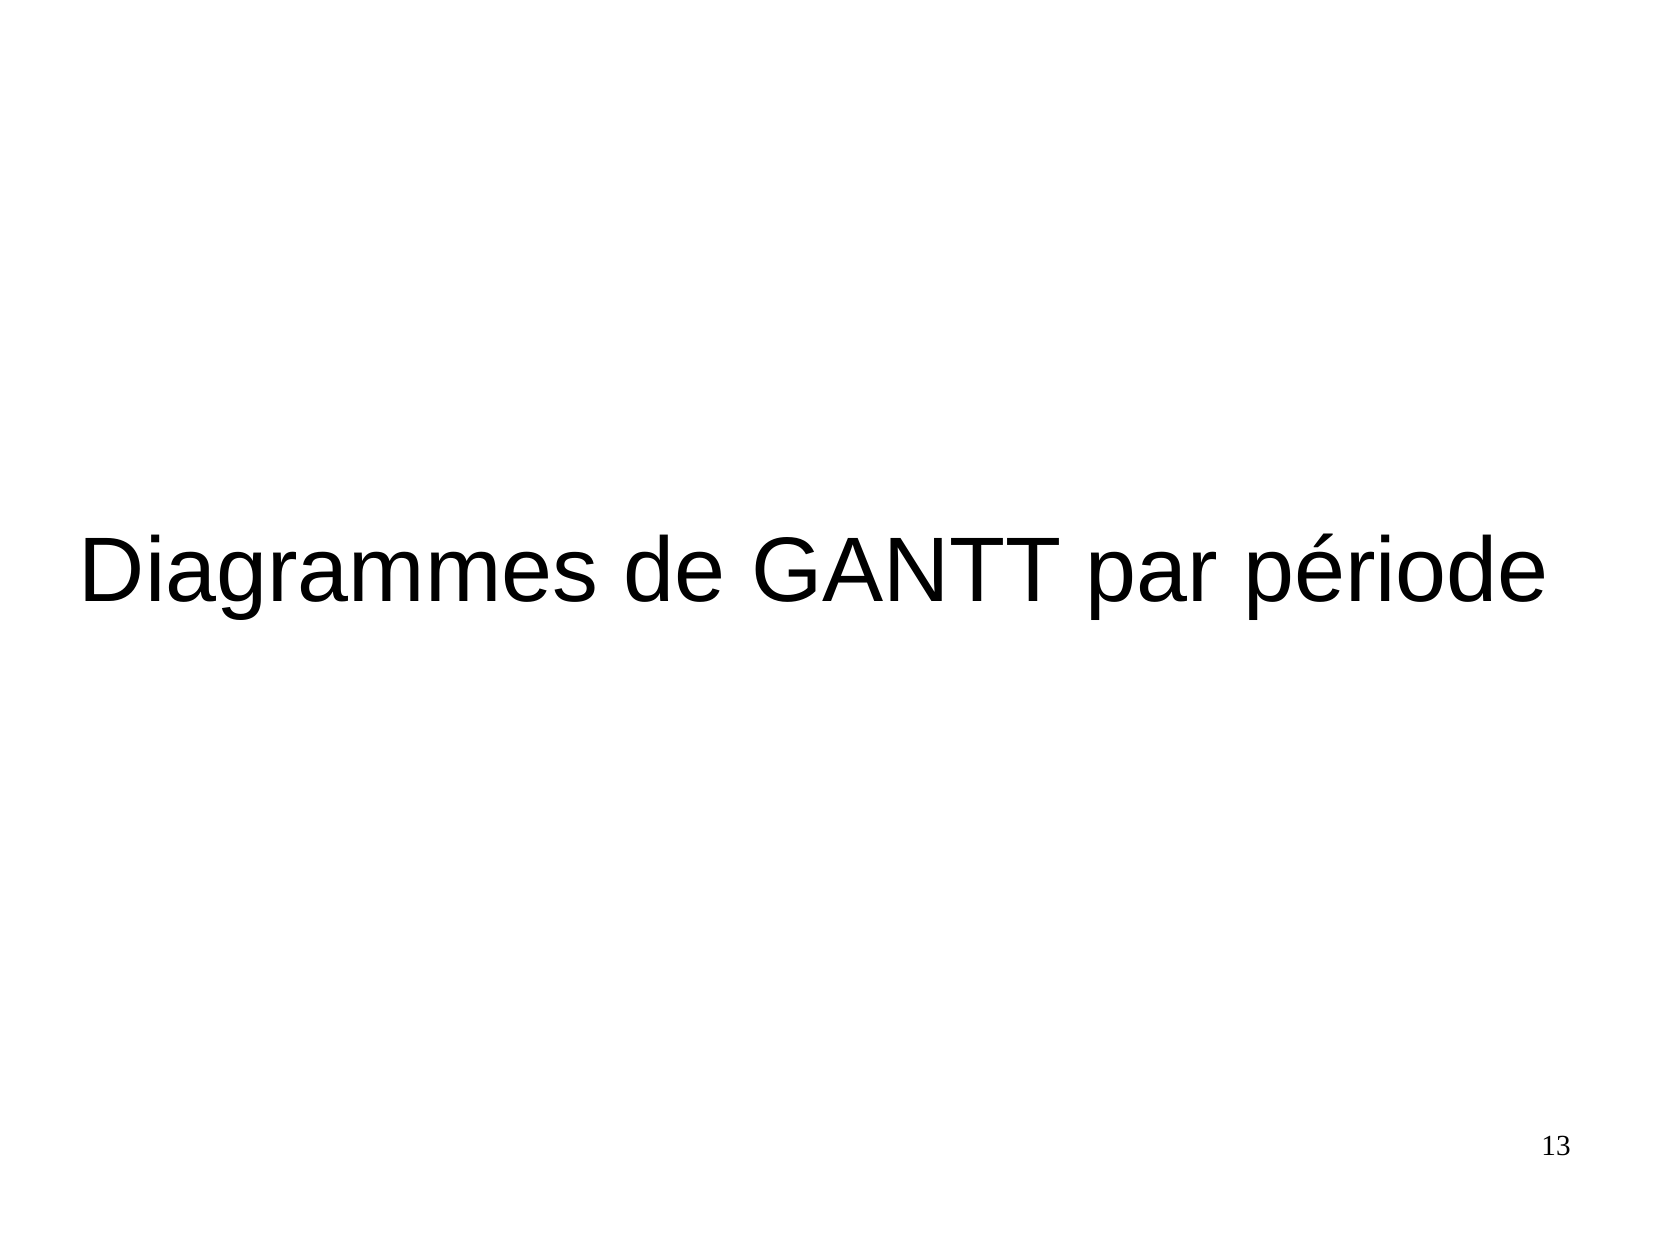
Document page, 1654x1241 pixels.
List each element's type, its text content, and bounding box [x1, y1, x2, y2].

title Diagrammes de GANTT par période [70, 466, 1559, 674]
